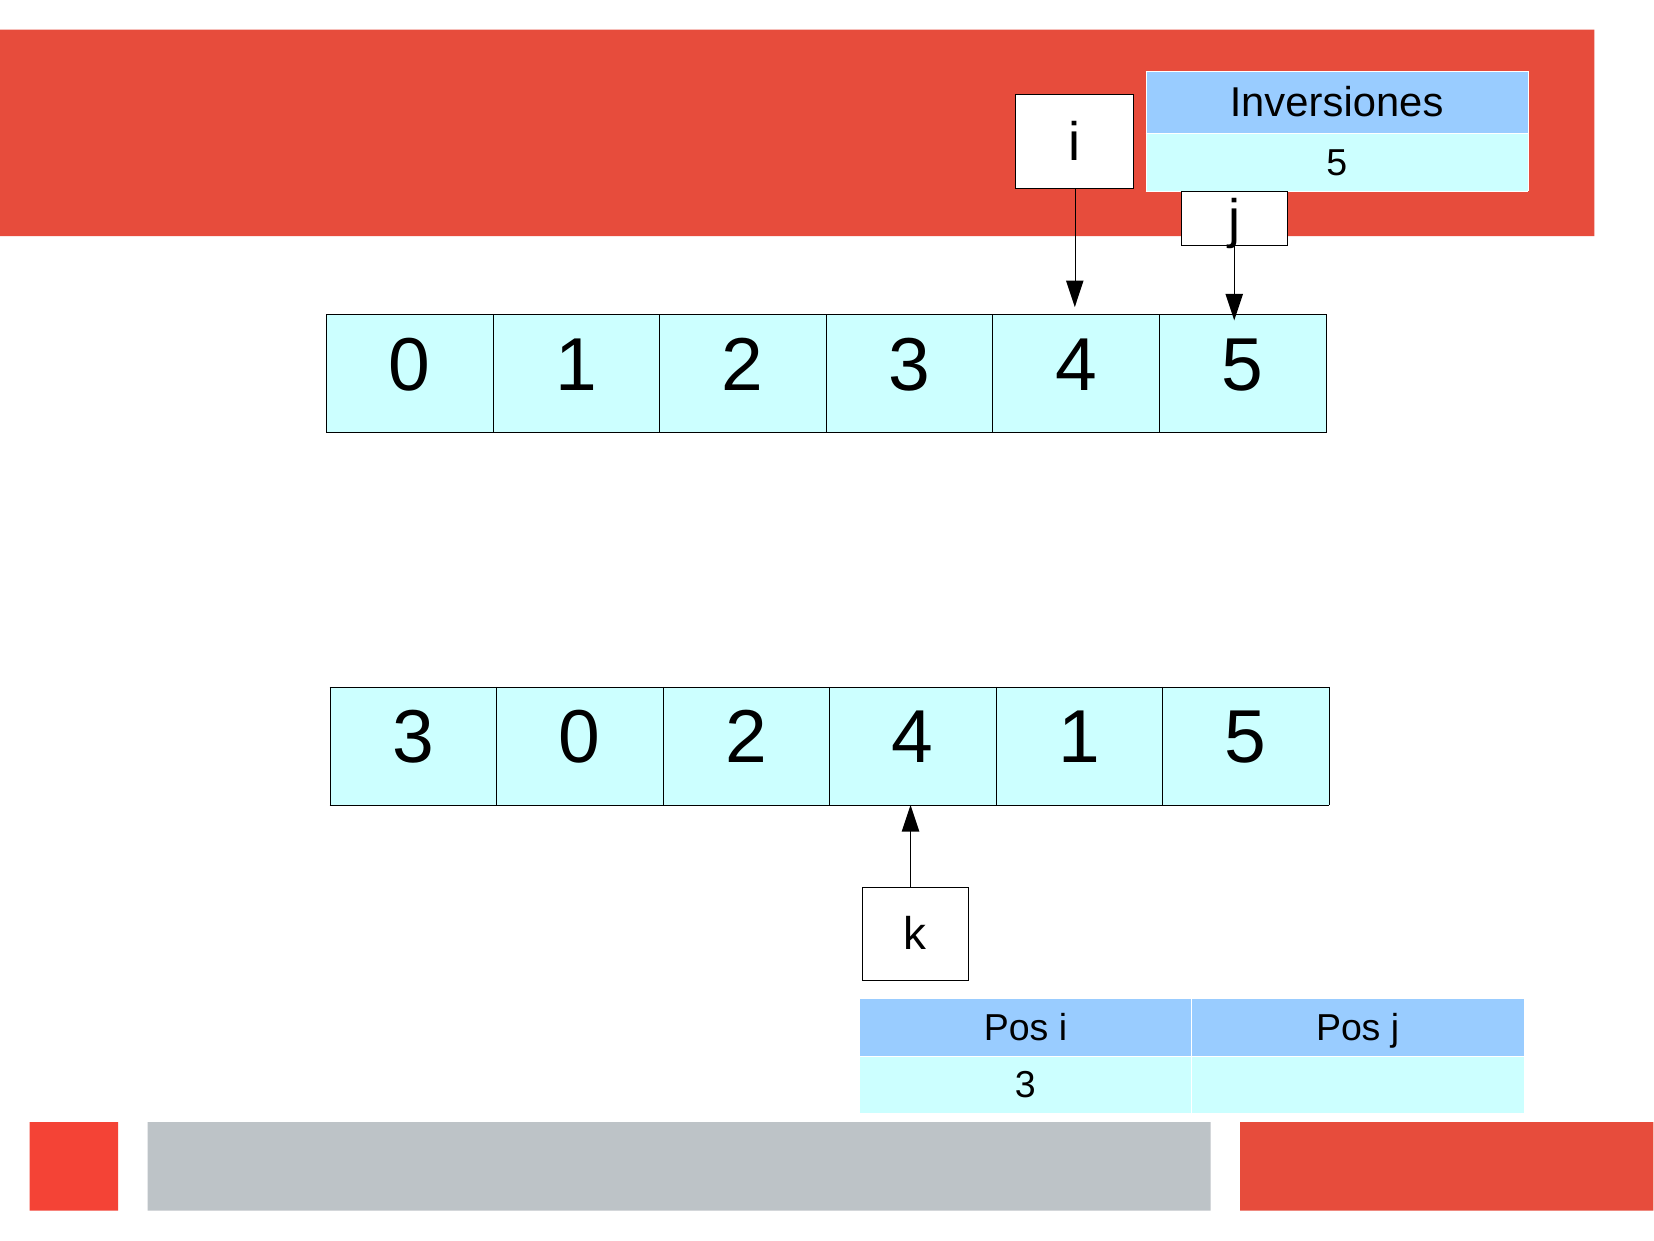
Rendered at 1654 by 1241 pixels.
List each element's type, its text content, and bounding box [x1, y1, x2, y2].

table_header 5 [1163, 688, 1329, 805]
text_box k [862, 887, 969, 981]
table_header 5 [1160, 315, 1326, 432]
table_header Pos i [860, 999, 1191, 1056]
table_header 4 [993, 315, 1159, 432]
table_header 1 [494, 315, 659, 432]
table_header 2 [660, 315, 826, 432]
table_header 0 [497, 688, 663, 805]
text_box i [1015, 94, 1134, 189]
table_header Pos j [1192, 999, 1524, 1056]
table_cell [1192, 1057, 1524, 1113]
text_box j [1181, 191, 1288, 246]
table_header 3 [331, 688, 496, 805]
table_header Inversiones [1147, 72, 1528, 133]
table_header 3 [827, 315, 992, 432]
table_cell 3 [860, 1057, 1191, 1113]
table_header 2 [664, 688, 829, 805]
table_cell 5 [1147, 134, 1528, 191]
table_header 0 [327, 315, 493, 432]
table_header 4 [830, 688, 996, 805]
table_header 1 [997, 688, 1162, 805]
